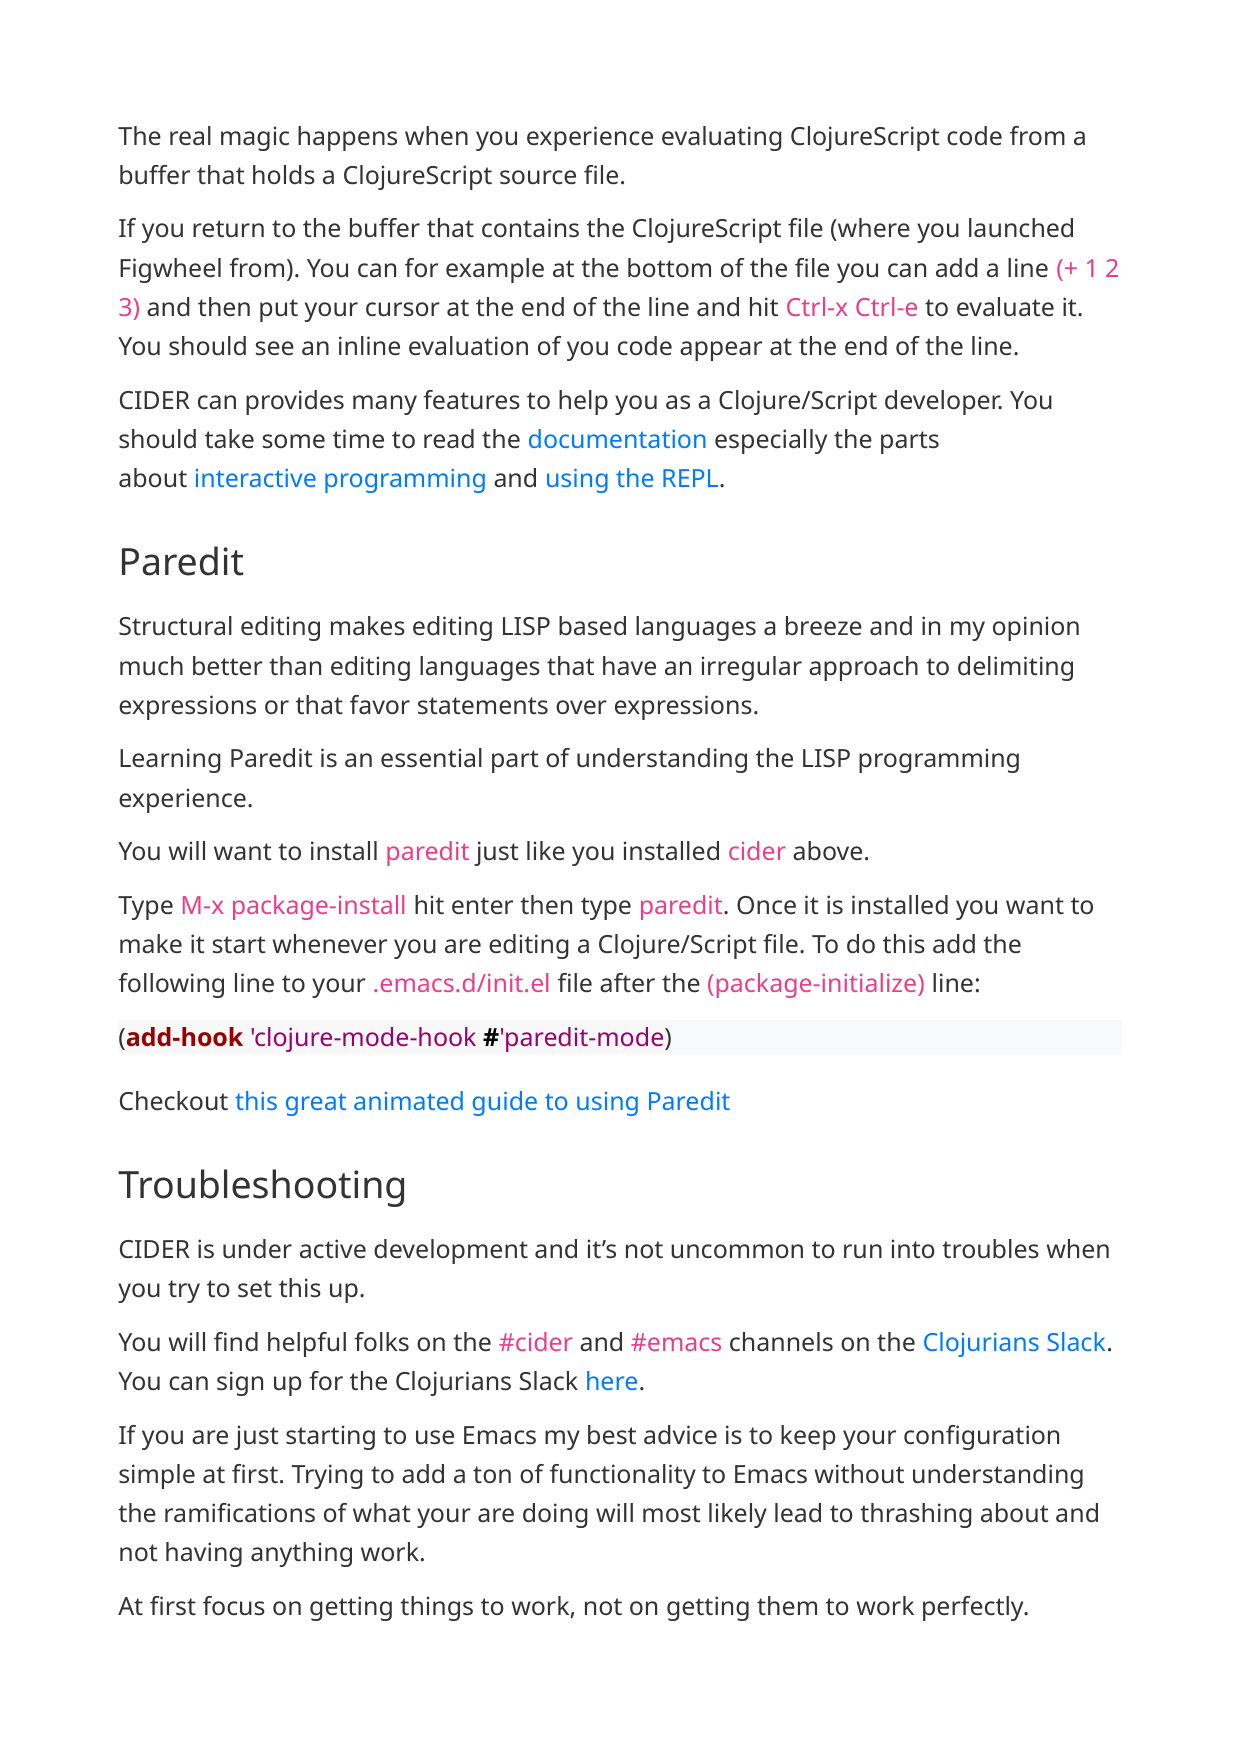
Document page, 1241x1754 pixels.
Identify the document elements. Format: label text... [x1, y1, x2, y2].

text The real magic happens when you experience evaluating ClojureScript code from a buffer that holds a ClojureScript source file. [118, 118, 1122, 191]
text If you return to the buffer that contains the ClojureScript file (where you launched Figwheel from). You can for example at the bottom of the file you can add a line (+ 1 2 3) and then put your cursor at the end of the line and hit Ctrl-x Ctrl-e to evaluate it. You should see an inline evaluation of you code appear at the end of the line. [118, 211, 1122, 363]
text Type M-x package-install hit enter then type paredit. Once it is installed you want to make it start whenever you are editing a Clojure/Script file. To do this add the following line to your .emacs.d/init.el file after the (package-initialize) line: [118, 888, 1122, 1000]
text You will want to install paredit just like you installed cider above. [118, 834, 1122, 868]
text Checkout this great animated guide to using Paredit [118, 1083, 1122, 1117]
text At first focus on getting things to work, not on getting them to work perfectly. [118, 1589, 1122, 1623]
text CIDER is under active development and it’s not uncommon to run into troubles when you try to set this up. [118, 1232, 1122, 1305]
text Structural editing makes editing LISP based languages a breeze and in my opinion much better than editing languages that have an irregular approach to delimiting expressions or that favor statements over expressions. [118, 609, 1122, 721]
subtitle Troubleshooting [118, 1158, 1122, 1209]
text You will find helpful folks on the #cider and #emacs channels on the Clojurians Slack. You can sign up for the Clojurians Slack here. [118, 1324, 1122, 1398]
subtitle Paredit [118, 535, 1122, 586]
text Learning Paredit is an essential part of understanding the LISP programming experience. [118, 741, 1122, 814]
text CIDER can provides many features to help you as a Clojure/Script developer. You should take some time to read the documentation especially the parts about interactive programming and using the REPL. [118, 382, 1122, 495]
text (add-hook 'clojure-mode-hook #'paredit-mode) [118, 1020, 1122, 1054]
text If you are just starting to use Emacs my best advice is to keep your configuration simple at first. Trying to add a ton of functionality to Emacs without understanding the ramifications of what your are doing will most likely lead to thrashing about and not having anything work. [118, 1417, 1122, 1569]
